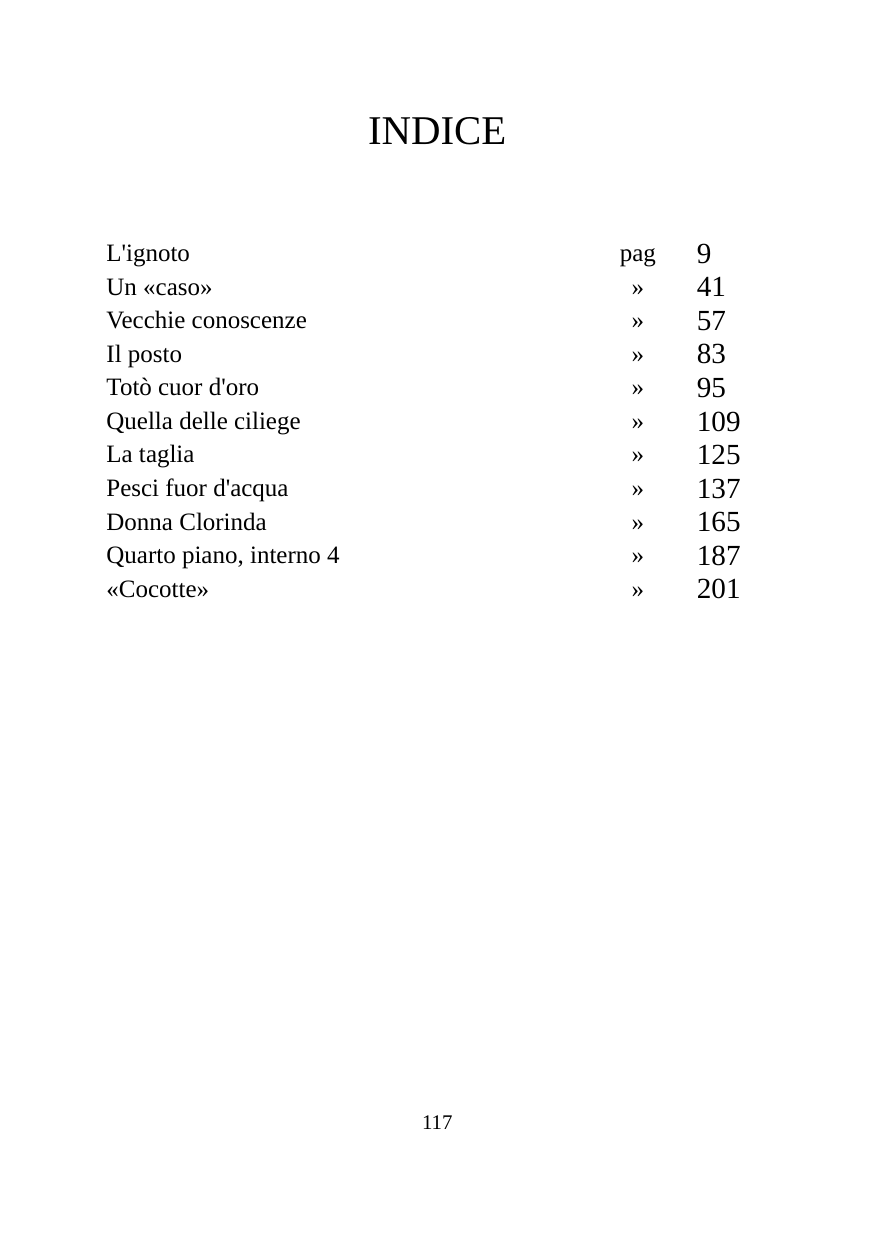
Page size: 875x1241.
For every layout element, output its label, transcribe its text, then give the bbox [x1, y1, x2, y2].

table_cell Vecchie conoscenze [106, 303, 578, 337]
table_cell 109 [697, 404, 768, 437]
table_cell La taglia [106, 437, 578, 471]
table_cell 83 [697, 337, 768, 370]
table_cell 41 [697, 270, 768, 303]
table_cell Il posto [106, 337, 578, 370]
table_cell » [579, 571, 697, 605]
table_cell Donna Clorinda [106, 504, 578, 538]
table_cell 137 [697, 471, 768, 504]
table_cell » [579, 270, 697, 303]
table_header L'ignoto [106, 236, 578, 269]
table_cell Un «caso» [106, 270, 578, 303]
table_cell 57 [697, 303, 768, 337]
table_cell «Cocotte» [106, 571, 578, 605]
table_cell 165 [697, 504, 768, 538]
table_cell 201 [697, 571, 768, 605]
table_cell » [579, 504, 697, 538]
subtitle INDICE [106, 106, 768, 153]
table_cell Totò cuor d'oro [106, 370, 578, 404]
table_cell » [579, 404, 697, 437]
table_cell 187 [697, 538, 768, 571]
table_cell 95 [697, 370, 768, 404]
table_cell Quarto piano, interno 4 [106, 538, 578, 571]
table_cell 125 [697, 437, 768, 471]
table_cell » [579, 437, 697, 471]
table_cell » [579, 471, 697, 504]
table_cell » [579, 337, 697, 370]
table_header 9 [697, 236, 768, 269]
table_cell » [579, 370, 697, 404]
table_header pag [579, 236, 697, 269]
table_cell » [579, 303, 697, 337]
table_cell Quella delle ciliege [106, 404, 578, 437]
table_cell Pesci fuor d'acqua [106, 471, 578, 504]
table_cell » [579, 538, 697, 571]
